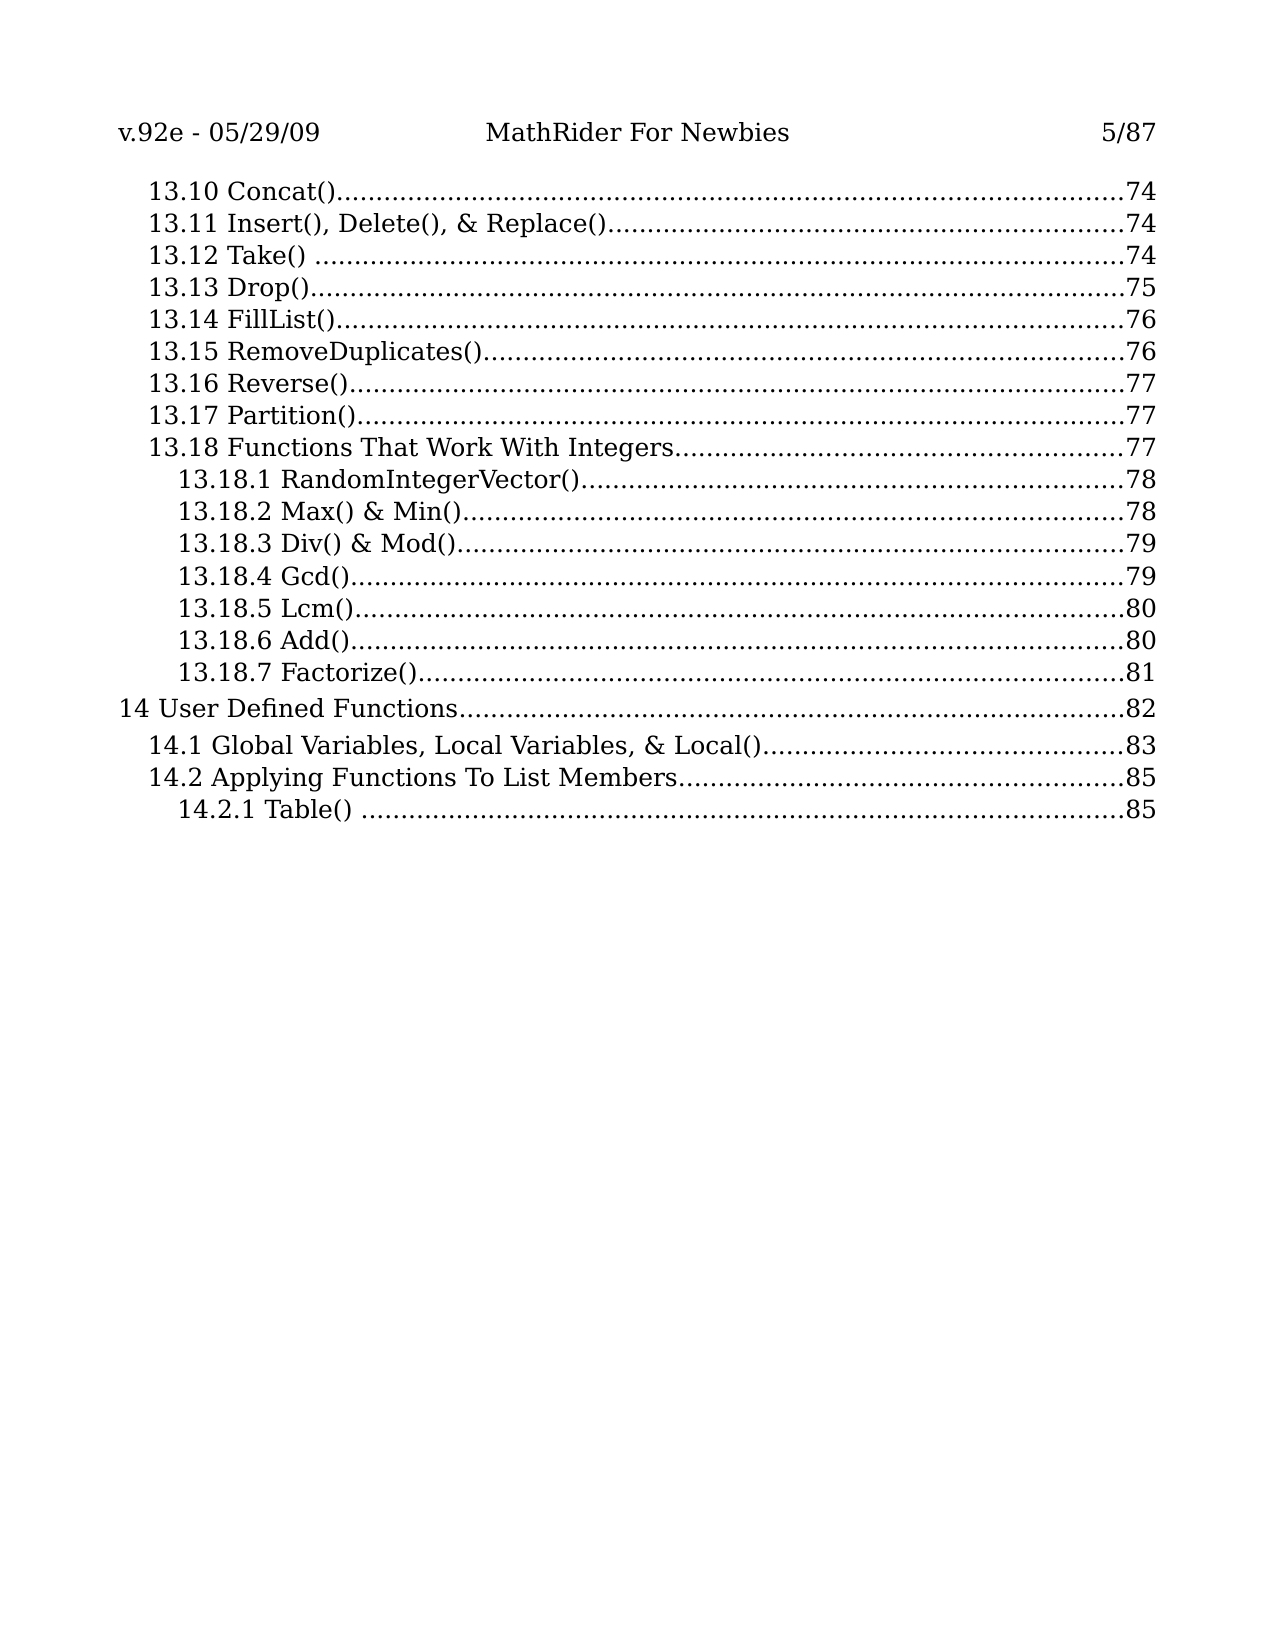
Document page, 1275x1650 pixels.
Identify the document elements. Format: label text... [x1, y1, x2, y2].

text 13.12 Take() 74 [148, 241, 1157, 270]
text 13.18.1 RandomIntegerVector() 78 [177, 466, 1157, 495]
text 13.18.3 Div() & Mod() 79 [177, 530, 1157, 559]
text 13.18.2 Max() & Min() 78 [177, 498, 1157, 527]
text 13.18.7 Factorize() 81 [177, 658, 1157, 687]
text 13.16 Reverse() 77 [148, 369, 1157, 398]
text 13.11 Insert(), Delete(), & Replace() 74 [148, 209, 1157, 238]
text 14.2.1 Table() 85 [177, 796, 1157, 825]
text 13.18.4 Gcd() 79 [177, 562, 1157, 591]
text 13.14 FillList() 76 [148, 305, 1157, 334]
text 14.1 Global Variables, Local Variables, & Local() 83 [148, 731, 1157, 761]
text 13.18 Functions That Work With Integers 77 [148, 433, 1157, 463]
text 13.18.6 Add() 80 [177, 626, 1157, 655]
text 14.2 Applying Functions To List Members 85 [148, 763, 1157, 793]
text 14 User Defined Functions 82 [118, 695, 1157, 724]
text 13.18.5 Lcm() 80 [177, 594, 1157, 623]
text 13.17 Partition() 77 [148, 401, 1157, 431]
text 13.10 Concat() 74 [148, 177, 1157, 206]
text 13.15 RemoveDuplicates() 76 [148, 337, 1157, 366]
text 13.13 Drop() 75 [148, 273, 1157, 302]
